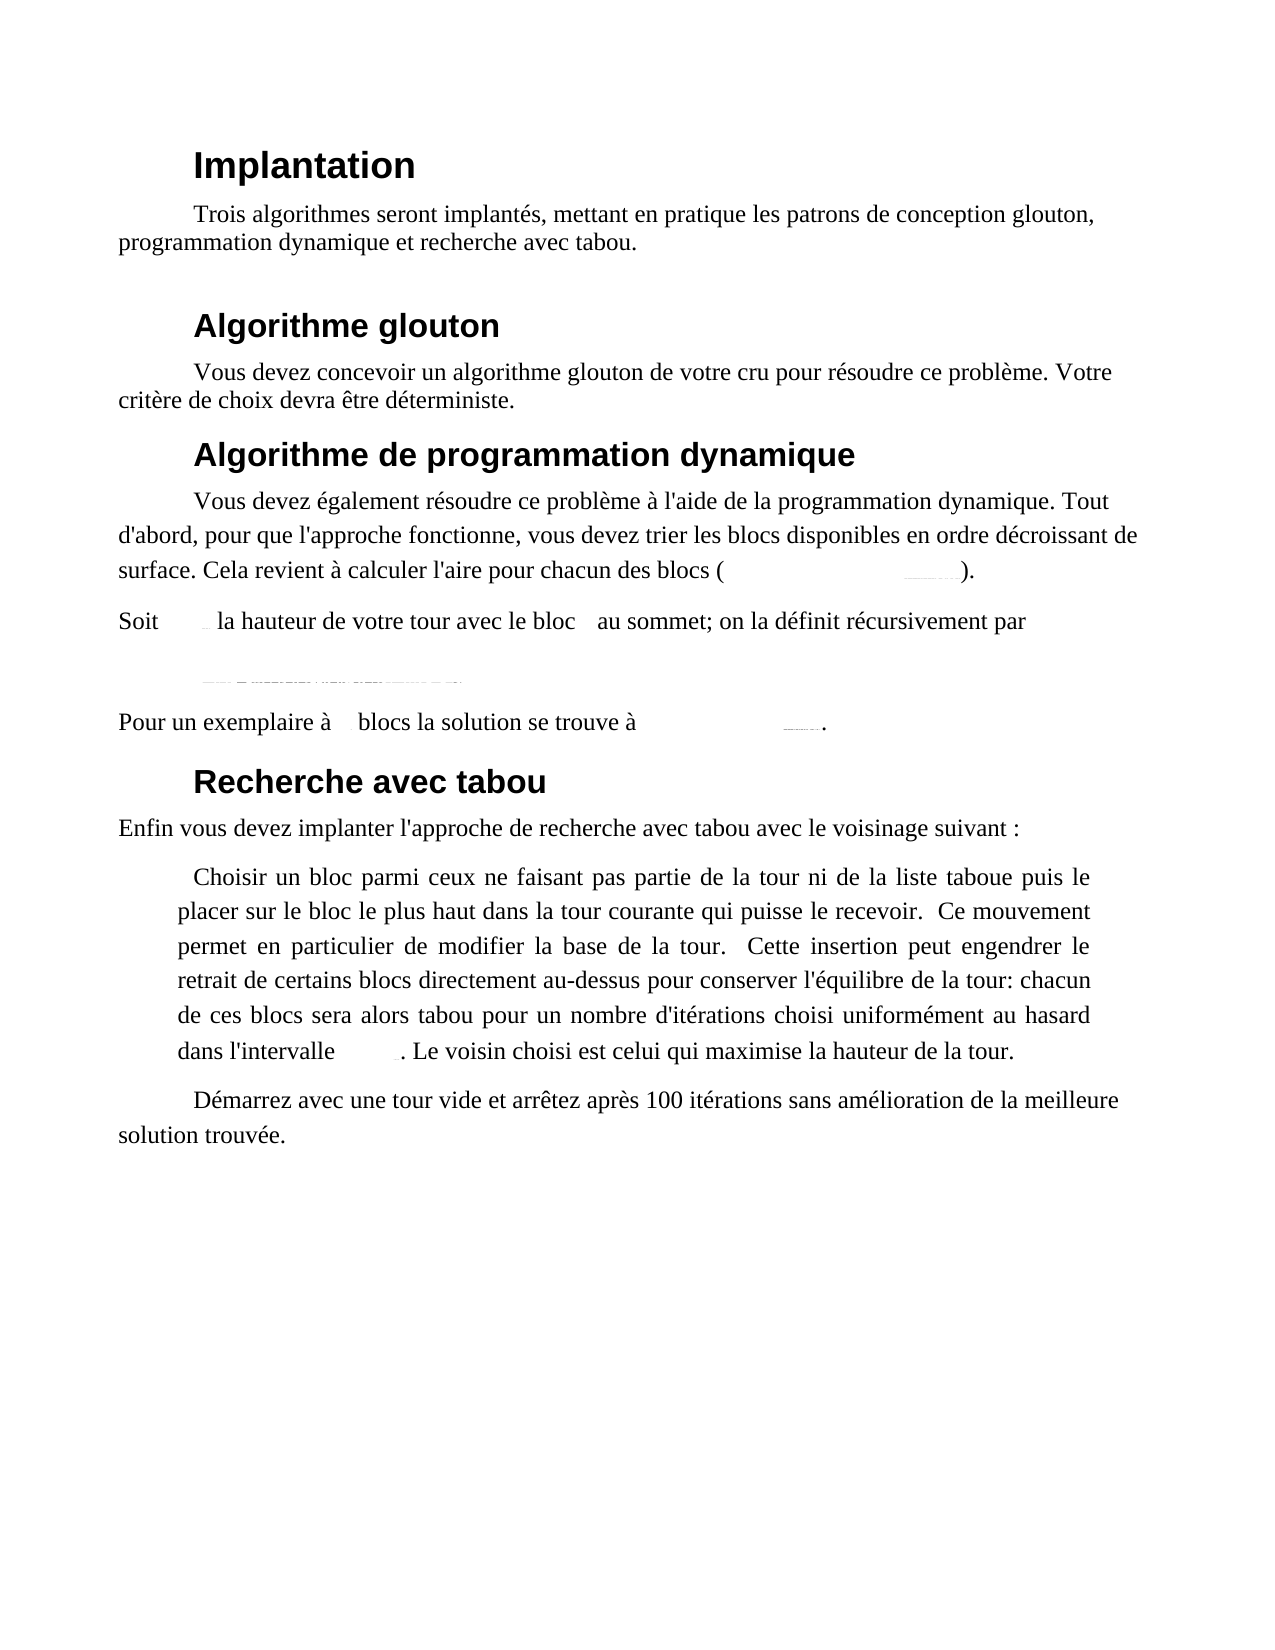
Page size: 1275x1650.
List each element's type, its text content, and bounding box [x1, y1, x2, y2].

text Trois algorithmes seront implantés, mettant en pratique les patrons de conception glouton, programmation dynamique et recherche avec tabou. [118, 199, 1157, 256]
subtitle Algorithme de programmation dynamique [118, 435, 1157, 473]
text Choisir un bloc parmi ceux ne faisant pas partie de la tour ni de la liste taboue puis le placer sur le bloc le plus haut dans la tour courante qui puisse le recevoir. Ce mouvement permet en particulier de modifier la base de la tour. Cette insertion peut engendrer le retrait de certains blocs directement au-dessus pour conserver l'équilibre de la tour: chacun de ces blocs sera alors tabou pour un nombre d'itérations choisi uniformément au hasard dans l'intervalle . Le voisin choisi est celui qui maximise la hauteur de la tour. [177, 862, 1092, 1065]
subtitle Implantation [118, 143, 1157, 186]
text Enfin vous devez implanter l'approche de recherche avec tabou avec le voisinage suivant : [118, 813, 1157, 842]
text Soit la hauteur de votre tour avec le bloc au sommet; on la définit récursivement par [118, 604, 1157, 634]
subtitle Algorithme glouton [118, 306, 1157, 344]
text Vous devez également résoudre ce problème à l'aide de la programmation dynamique. Tout d'abord, pour que l'approche fonctionne, vous devez trier les blocs disponibles en ordre décroissant de surface. Cela revient à calculer l'aire pour chacun des blocs (). [118, 486, 1157, 584]
text Pour un exemplaire à blocs la solution se trouve à . [118, 704, 1157, 735]
text Démarrez avec une tour vide et arrêtez après 100 itérations sans amélioration de la meilleure solution trouvée. [118, 1085, 1157, 1148]
subtitle Recherche avec tabou [118, 762, 1157, 800]
text Vous devez concevoir un algorithme glouton de votre cru pour résoudre ce problème. Votre critère de choix devra être déterministe. [118, 357, 1157, 414]
